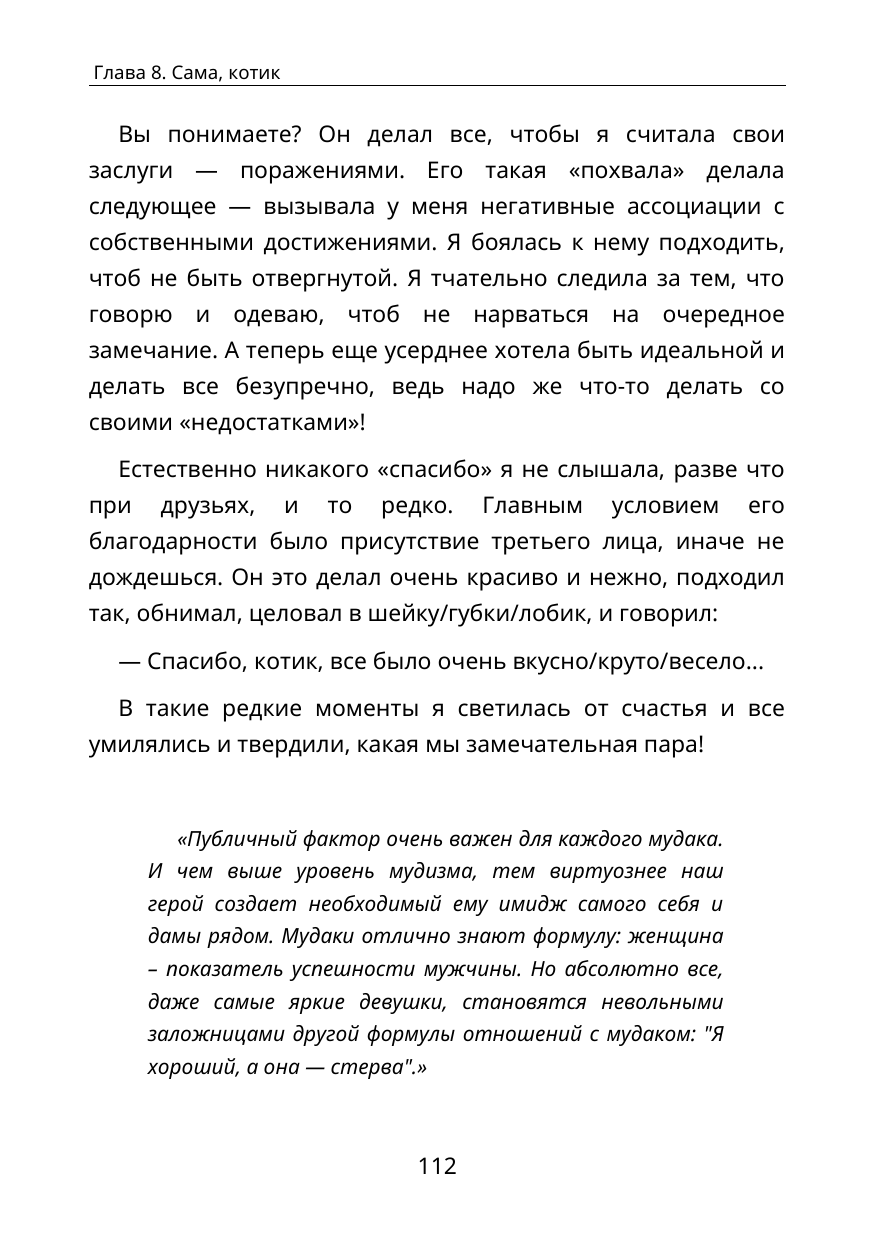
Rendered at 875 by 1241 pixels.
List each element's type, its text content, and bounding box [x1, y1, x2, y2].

text В такие редкие моменты я светилась от счастья и все умилялись и твердили, какая мы замечательная пара! [88, 692, 786, 759]
text «Публичный фактор очень важен для каждого мудака. И чем выше уровень мудизма, тем виртуознее наш герой создает необходимый ему имидж самого себя и дамы рядом. Мудаки отлично знают формулу: женщина – показатель успешности мужчины. Но абсолютно все, даже самые яркие девушки, становятся невольными заложницами другой формулы отношений с мудаком: "Я хороший, а она — стерва".» [148, 824, 726, 1080]
text Естественно никакого «спасибо» я не слышала, разве что при друзьях, и то редко. Главным условием его благодарности было присутствие третьего лица, иначе не дождешься. Он это делал очень красиво и нежно, подходил так, обнимал, целовал в шейку/губки/лобик, и говорил: [88, 453, 786, 628]
text — Спасибо, котик, все было очень вкусно/круто/весело... [88, 645, 786, 676]
text Вы понимаете? Он делал все, чтобы я считала свои заслуги — поражениями. Его такая «похвала» делала следующее — вызывала у меня негативные ассоциации с собственными достижениями. Я боялась к нему подходить, чтоб не быть отвергнутой. Я тчательно следила за тем, что говорю и одеваю, чтоб не нарваться на очередное замечание. А теперь еще усерднее хотела быть идеальной и делать все безупречно, ведь надо же что-то делать со своими «недостатками»! [88, 118, 786, 437]
